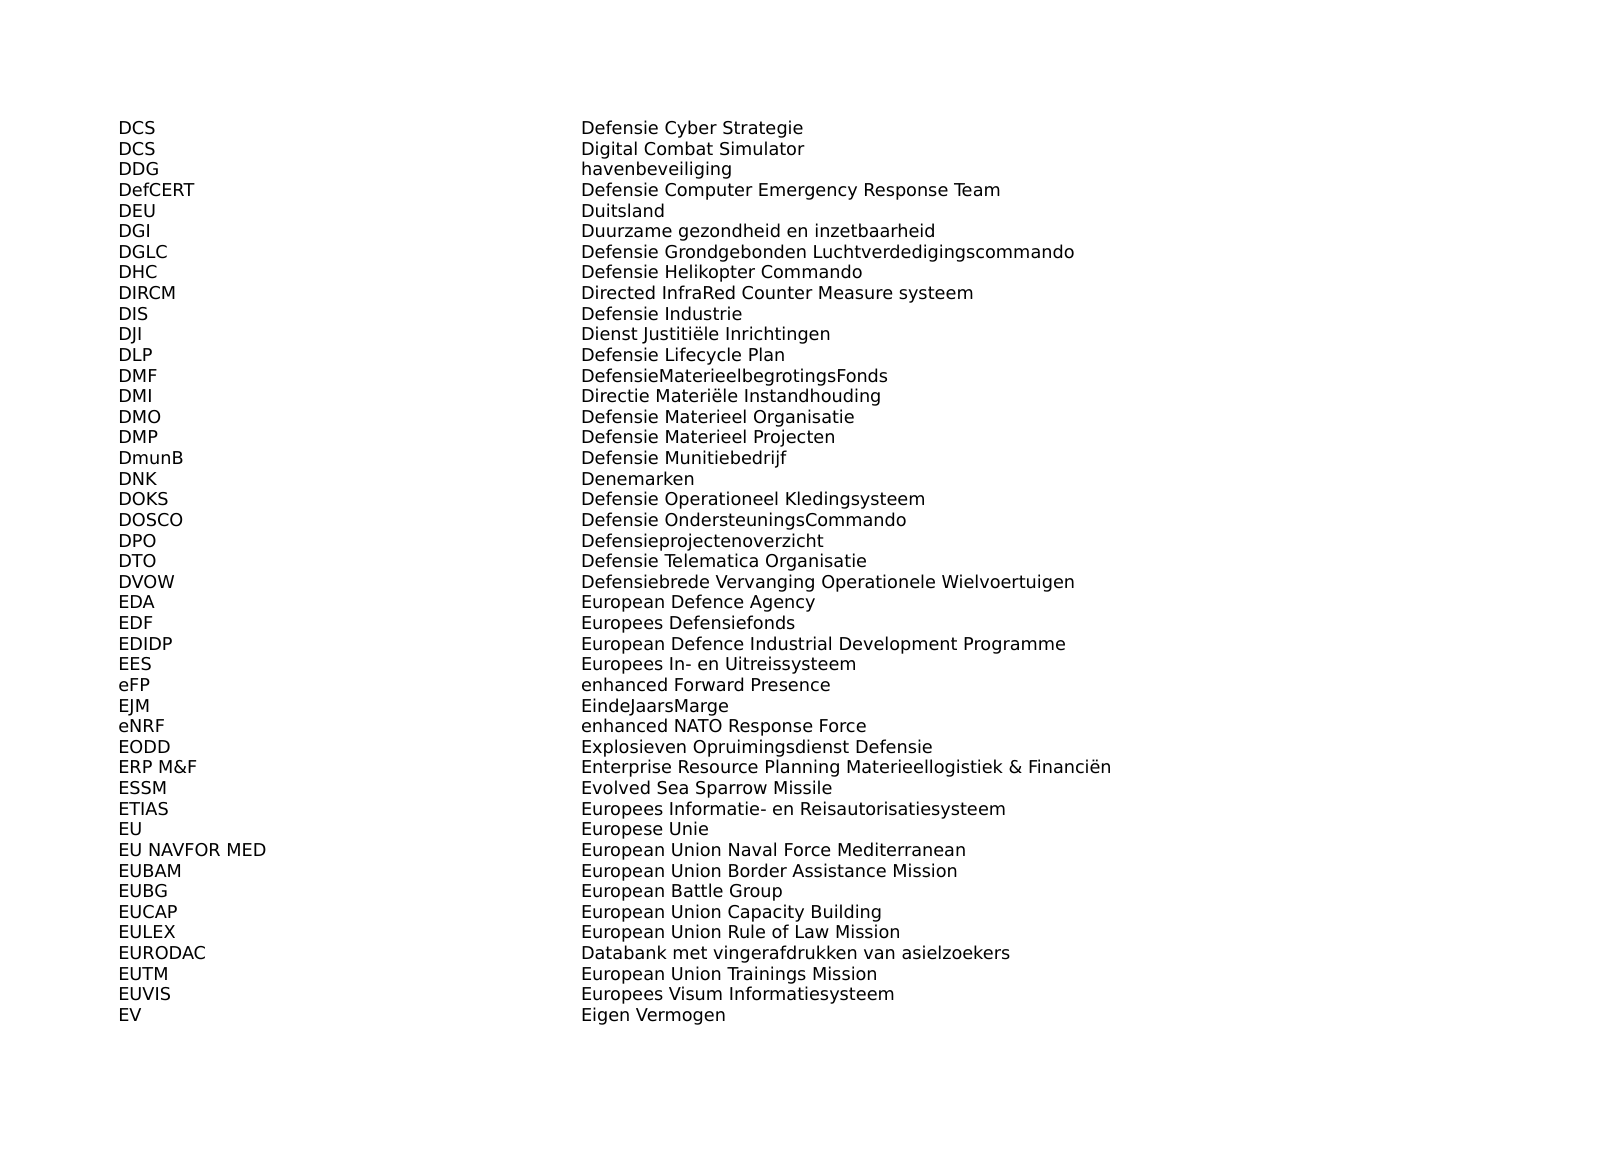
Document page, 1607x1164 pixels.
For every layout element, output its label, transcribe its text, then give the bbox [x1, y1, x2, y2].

table_cell Duurzame gezondheid en inzetbaarheid [575, 221, 1488, 242]
table_cell European Union Capacity Building [575, 902, 1488, 922]
table_cell DGLC [118, 242, 575, 262]
table_cell EURODAC [118, 943, 575, 964]
table_cell DCS [118, 118, 575, 139]
table_cell European Union Rule of Law Mission [575, 923, 1488, 943]
table_cell European Battle Group [575, 881, 1488, 902]
table_cell European Union Trainings Mission [575, 964, 1488, 984]
table_cell EUCAP [118, 902, 575, 922]
table_cell DPO [118, 531, 575, 551]
table_cell Defensie Materieel Organisatie [575, 407, 1488, 427]
table_cell Explosieven Opruimingsdienst Defensie [575, 737, 1488, 757]
table_cell Defensie Grondgebonden Luchtverdedigingscommando [575, 242, 1488, 262]
table_cell EULEX [118, 923, 575, 943]
table_cell EJM [118, 696, 575, 716]
table_cell Europees In- en Uitreissysteem [575, 654, 1488, 675]
table_cell DDG [118, 159, 575, 180]
table_cell DJI [118, 324, 575, 345]
table_cell DEU [118, 201, 575, 221]
table_cell DIRCM [118, 283, 575, 304]
table_cell Enterprise Resource Planning Materieellogistiek & Financiën [575, 758, 1488, 778]
table_cell Defensie OndersteuningsCommando [575, 510, 1488, 531]
table_cell Defensie Operationeel Kledingsysteem [575, 489, 1488, 510]
table_cell European Union Naval Force Mediterranean [575, 840, 1488, 861]
table_cell DOKS [118, 489, 575, 510]
table_cell Directie Materiële Instandhouding [575, 386, 1488, 407]
table_cell EUBG [118, 881, 575, 902]
table_cell EindeJaarsMarge [575, 696, 1488, 716]
table_cell DOSCO [118, 510, 575, 531]
table_cell DLP [118, 345, 575, 366]
table_cell Defensie Cyber Strategie [575, 118, 1488, 139]
table_cell Eigen Vermogen [575, 1005, 1488, 1026]
table_cell DMP [118, 428, 575, 448]
table_cell DCS [118, 139, 575, 159]
table_cell EUBAM [118, 861, 575, 881]
table_cell Europees Defensiefonds [575, 613, 1488, 634]
table_cell eNRF [118, 716, 575, 737]
table_cell DVOW [118, 572, 575, 592]
table_cell Denemarken [575, 469, 1488, 489]
table_cell DGI [118, 221, 575, 242]
table_cell EDA [118, 593, 575, 613]
table_cell Europees Visum Informatiesysteem [575, 984, 1488, 1005]
table_cell enhanced Forward Presence [575, 675, 1488, 696]
table_cell DMI [118, 386, 575, 407]
table_cell ETIAS [118, 799, 575, 819]
table_cell EU [118, 819, 575, 840]
table_cell ERP M&F [118, 758, 575, 778]
table_cell European Defence Industrial Development Programme [575, 634, 1488, 654]
table_cell DTO [118, 551, 575, 572]
table_cell DIS [118, 304, 575, 324]
table_cell Dienst Justitiële Inrichtingen [575, 324, 1488, 345]
table_cell Databank met vingerafdrukken van asielzoekers [575, 943, 1488, 964]
table_cell Defensie Munitiebedrijf [575, 448, 1488, 469]
table_cell European Defence Agency [575, 593, 1488, 613]
table_cell Directed InfraRed Counter Measure systeem [575, 283, 1488, 304]
table_cell Europese Unie [575, 819, 1488, 840]
table_cell Defensie Lifecycle Plan [575, 345, 1488, 366]
table_cell Defensie Industrie [575, 304, 1488, 324]
table_cell Defensie Helikopter Commando [575, 263, 1488, 283]
table_cell EDIDP [118, 634, 575, 654]
table_cell Defensie Telematica Organisatie [575, 551, 1488, 572]
table_cell Evolved Sea Sparrow Missile [575, 778, 1488, 799]
table_cell DefensieMaterieelbegrotingsFonds [575, 366, 1488, 386]
table_cell DNK [118, 469, 575, 489]
table_cell DefCERT [118, 180, 575, 201]
table_cell ESSM [118, 778, 575, 799]
table_cell EODD [118, 737, 575, 757]
table_cell Digital Combat Simulator [575, 139, 1488, 159]
table_cell European Union Border Assistance Mission [575, 861, 1488, 881]
table_cell DMF [118, 366, 575, 386]
table_cell EUTM [118, 964, 575, 984]
table_cell EES [118, 654, 575, 675]
table_cell EU NAVFOR MED [118, 840, 575, 861]
table_cell Defensieprojectenoverzicht [575, 531, 1488, 551]
table_cell Defensiebrede Vervanging Operationele Wielvoertuigen [575, 572, 1488, 592]
table_cell EDF [118, 613, 575, 634]
table_cell DmunB [118, 448, 575, 469]
table_cell enhanced NATO Response Force [575, 716, 1488, 737]
table_cell Defensie Materieel Projecten [575, 428, 1488, 448]
table_cell eFP [118, 675, 575, 696]
table_cell DMO [118, 407, 575, 427]
table_cell Europees Informatie- en Reisautorisatiesysteem [575, 799, 1488, 819]
table_cell havenbeveiliging [575, 159, 1488, 180]
table_cell EV [118, 1005, 575, 1026]
table_cell EUVIS [118, 984, 575, 1005]
table_cell DHC [118, 263, 575, 283]
table_cell Duitsland [575, 201, 1488, 221]
table_cell Defensie Computer Emergency Response Team [575, 180, 1488, 201]
